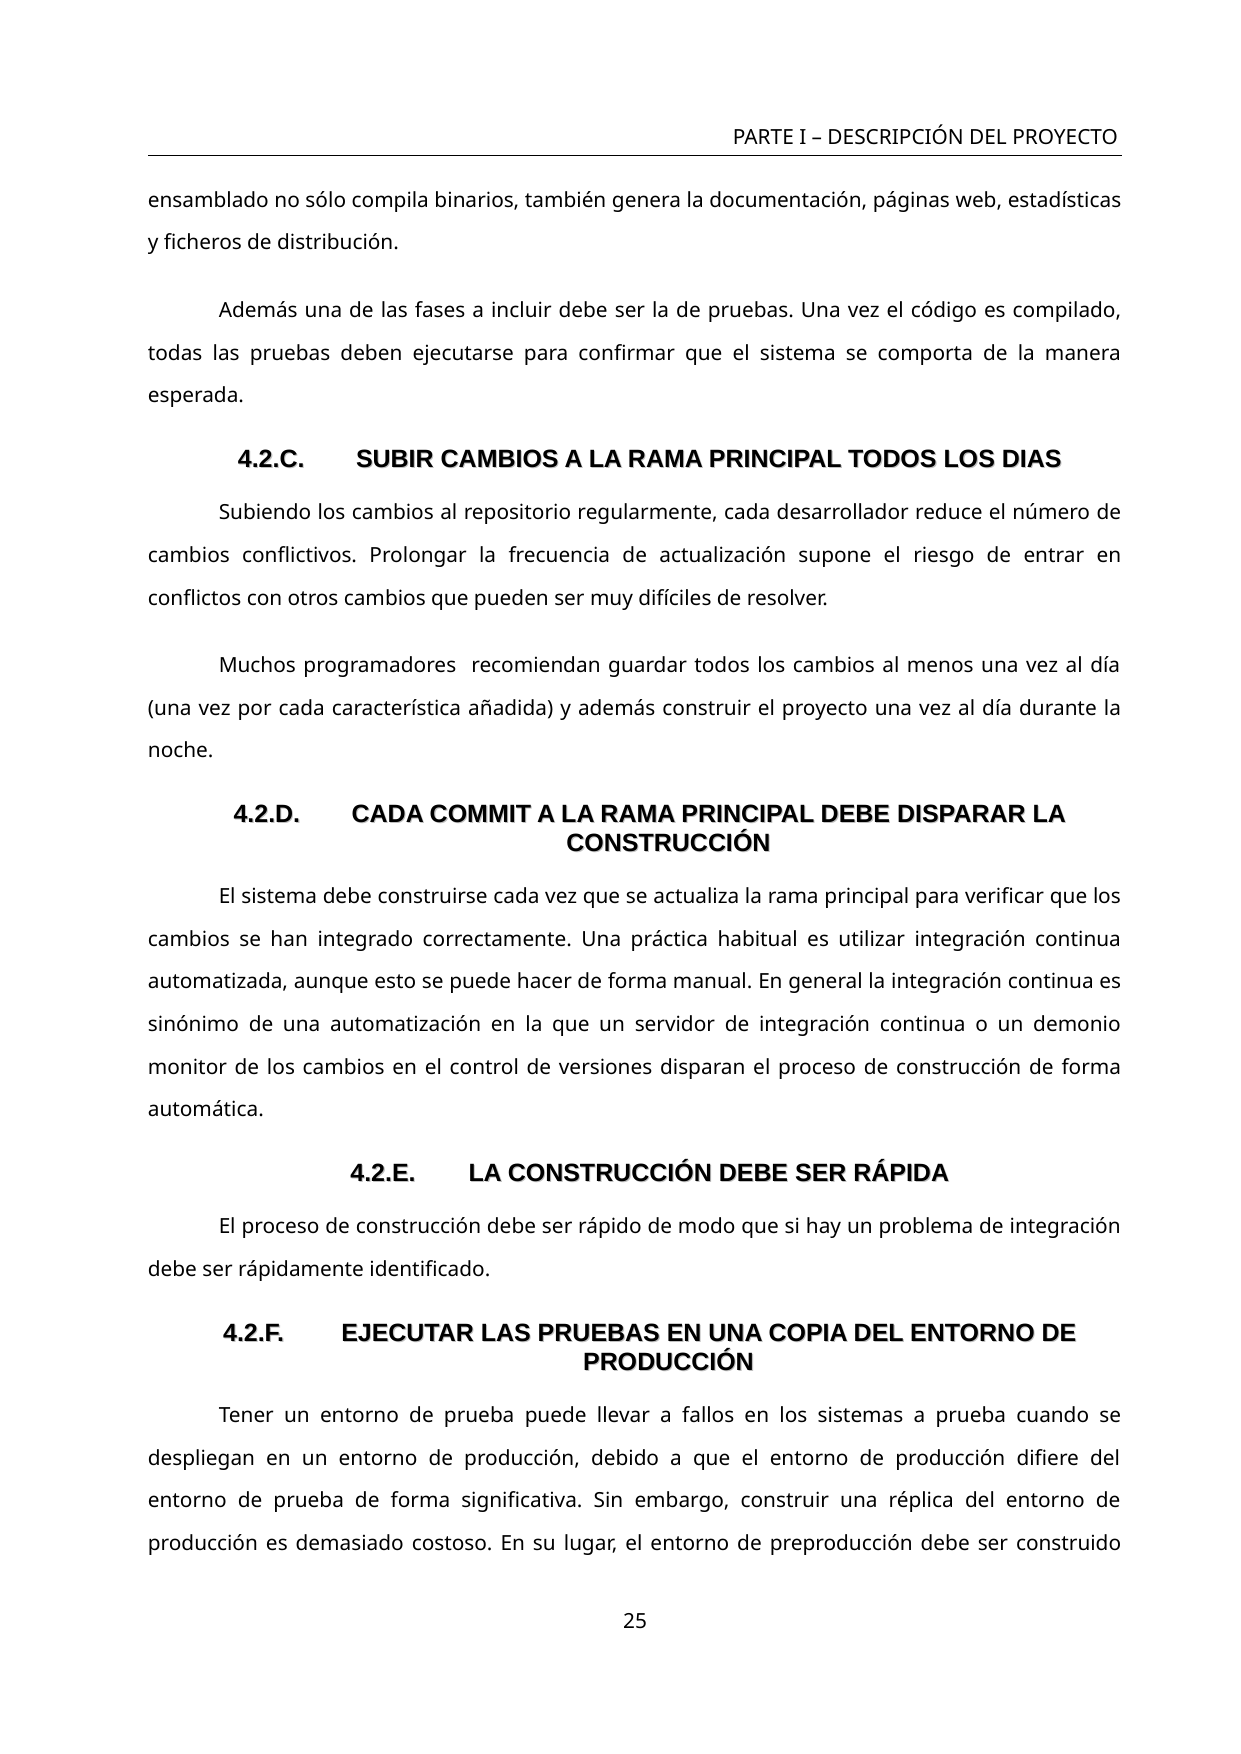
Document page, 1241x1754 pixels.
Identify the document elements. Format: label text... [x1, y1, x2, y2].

subtitle Subir cambios a la rama principal todos los dias [177, 444, 1122, 472]
text Muchos programadores recomiendan guardar todos los cambios al menos una vez al día (una vez por cada característica añadida) y además construir el proyecto una vez al día durante la noche. [148, 650, 1122, 764]
text Tener un entorno de prueba puede llevar a fallos en los sistemas a prueba cuando se despliegan en un entorno de producción, debido a que el entorno de producción difiere del entorno de prueba de forma significativa. Sin embargo, construir una réplica del entorno de producción es demasiado costoso. En su lugar, el entorno de preproducción debe ser construido [148, 1400, 1122, 1556]
subtitle Cada commit a la rama principal debe disparar la construcción [177, 799, 1122, 856]
text El sistema debe construirse cada vez que se actualiza la rama principal para verificar que los cambios se han integrado correctamente. Una práctica habitual es utilizar integración continua automatizada, aunque esto se puede hacer de forma manual. En general la integración continua es sinónimo de una automatización en la que un servidor de integración continua o un demonio monitor de los cambios en el control de versiones disparan el proceso de construcción de forma automática. [148, 881, 1122, 1123]
subtitle Ejecutar las pruebas en una copia del entorno de producción [177, 1318, 1122, 1375]
text Además una de las fases a incluir debe ser la de pruebas. Una vez el código es compilado, todas las pruebas deben ejecutarse para confirmar que el sistema se comporta de la manera esperada. [148, 295, 1122, 409]
text Subiendo los cambios al repositorio regularmente, cada desarrollador reduce el número de cambios conflictivos. Prolongar la frecuencia de actualización supone el riesgo de entrar en conflictos con otros cambios que pueden ser muy difíciles de resolver. [148, 497, 1122, 611]
subtitle La construcción debe ser rápida [177, 1158, 1122, 1187]
text ensamblado no sólo compila binarios, también genera la documentación, páginas web, estadísticas y ficheros de distribución. [148, 185, 1122, 256]
text El proceso de construcción debe ser rápido de modo que si hay un problema de integración debe ser rápidamente identificado. [148, 1212, 1122, 1283]
